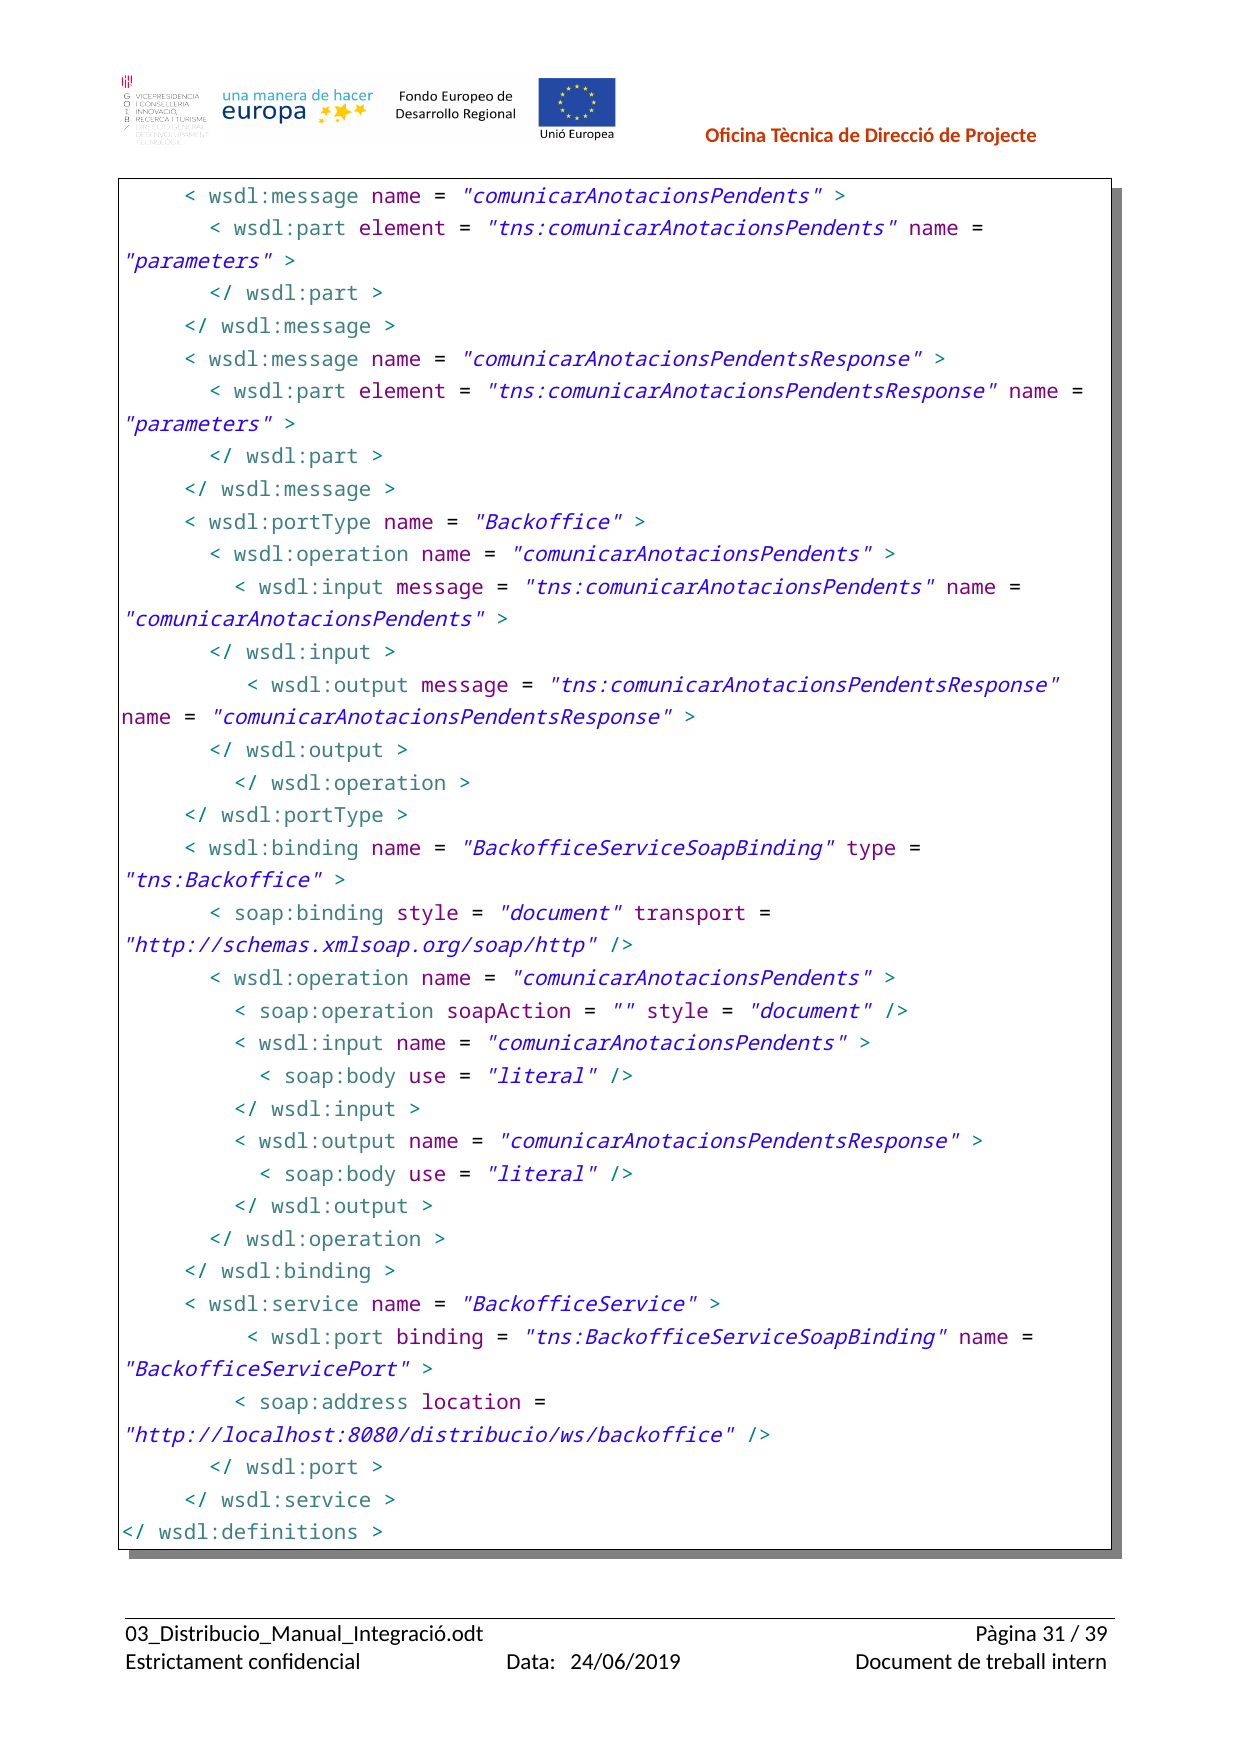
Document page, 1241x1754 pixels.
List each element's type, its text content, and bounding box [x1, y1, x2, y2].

picture [219, 73, 621, 147]
text < wsdl:output message = "tns:comunicarAnotacionsPendentsResponse" name = "comunicarAnotacionsPendentsResponse" > [119, 667, 1111, 731]
text < soap:binding style = "document" transport = "http://schemas.xmlsoap.org/soap/http" /> [119, 895, 1111, 959]
text </ wsdl:definitions > [119, 1514, 1111, 1549]
text < wsdl:port binding = "tns:BackofficeServiceSoapBinding" name = "BackofficeServicePort" > [119, 1319, 1111, 1383]
text </ wsdl:input > [119, 1091, 1111, 1122]
text </ wsdl:portType > [119, 797, 1111, 829]
text < wsdl:part element = "tns:comunicarAnotacionsPendents" name = "parameters" > [119, 210, 1111, 274]
text </ wsdl:part > [119, 438, 1111, 470]
text </ wsdl:port > [119, 1449, 1111, 1481]
text </ wsdl:service > [119, 1482, 1111, 1513]
text < wsdl:part element = "tns:comunicarAnotacionsPendentsResponse" name = "parameters" > [119, 373, 1111, 437]
text < soap:address location = "http://localhost:8080/distribucio/ws/backoffice" /> [119, 1384, 1111, 1448]
text < wsdl:message name = "comunicarAnotacionsPendents" > [119, 179, 1111, 209]
text < wsdl:binding name = "BackofficeServiceSoapBinding" type = "tns:Backoffice" > [119, 830, 1111, 894]
text < wsdl:input name = "comunicarAnotacionsPendents" > [119, 1025, 1111, 1057]
text </ wsdl:input > [119, 634, 1111, 666]
text </ wsdl:operation > [119, 764, 1111, 796]
text </ wsdl:output > [119, 1188, 1111, 1220]
text </ wsdl:part > [119, 276, 1111, 307]
text </ wsdl:output > [119, 732, 1111, 763]
text < soap:operation soapAction = "" style = "document" /> [119, 993, 1111, 1024]
text </ wsdl:binding > [119, 1254, 1111, 1285]
text < wsdl:operation name = "comunicarAnotacionsPendents" > [119, 536, 1111, 568]
text </ wsdl:message > [119, 471, 1111, 503]
text </ wsdl:operation > [119, 1221, 1111, 1252]
text < wsdl:service name = "BackofficeService" > [119, 1286, 1111, 1318]
text < wsdl:portType name = "Backoffice" > [119, 504, 1111, 535]
text < wsdl:message name = "comunicarAnotacionsPendentsResponse" > [119, 341, 1111, 372]
text < wsdl:input message = "tns:comunicarAnotacionsPendents" name = "comunicarAnotacionsPendents" > [119, 569, 1111, 633]
text </ wsdl:message > [119, 308, 1111, 339]
text < soap:body use = "literal" /> [119, 1058, 1111, 1089]
picture [118, 73, 213, 147]
text < wsdl:operation name = "comunicarAnotacionsPendents" > [119, 960, 1111, 992]
text < wsdl:output name = "comunicarAnotacionsPendentsResponse" > [119, 1123, 1111, 1155]
text < soap:body use = "literal" /> [119, 1156, 1111, 1187]
